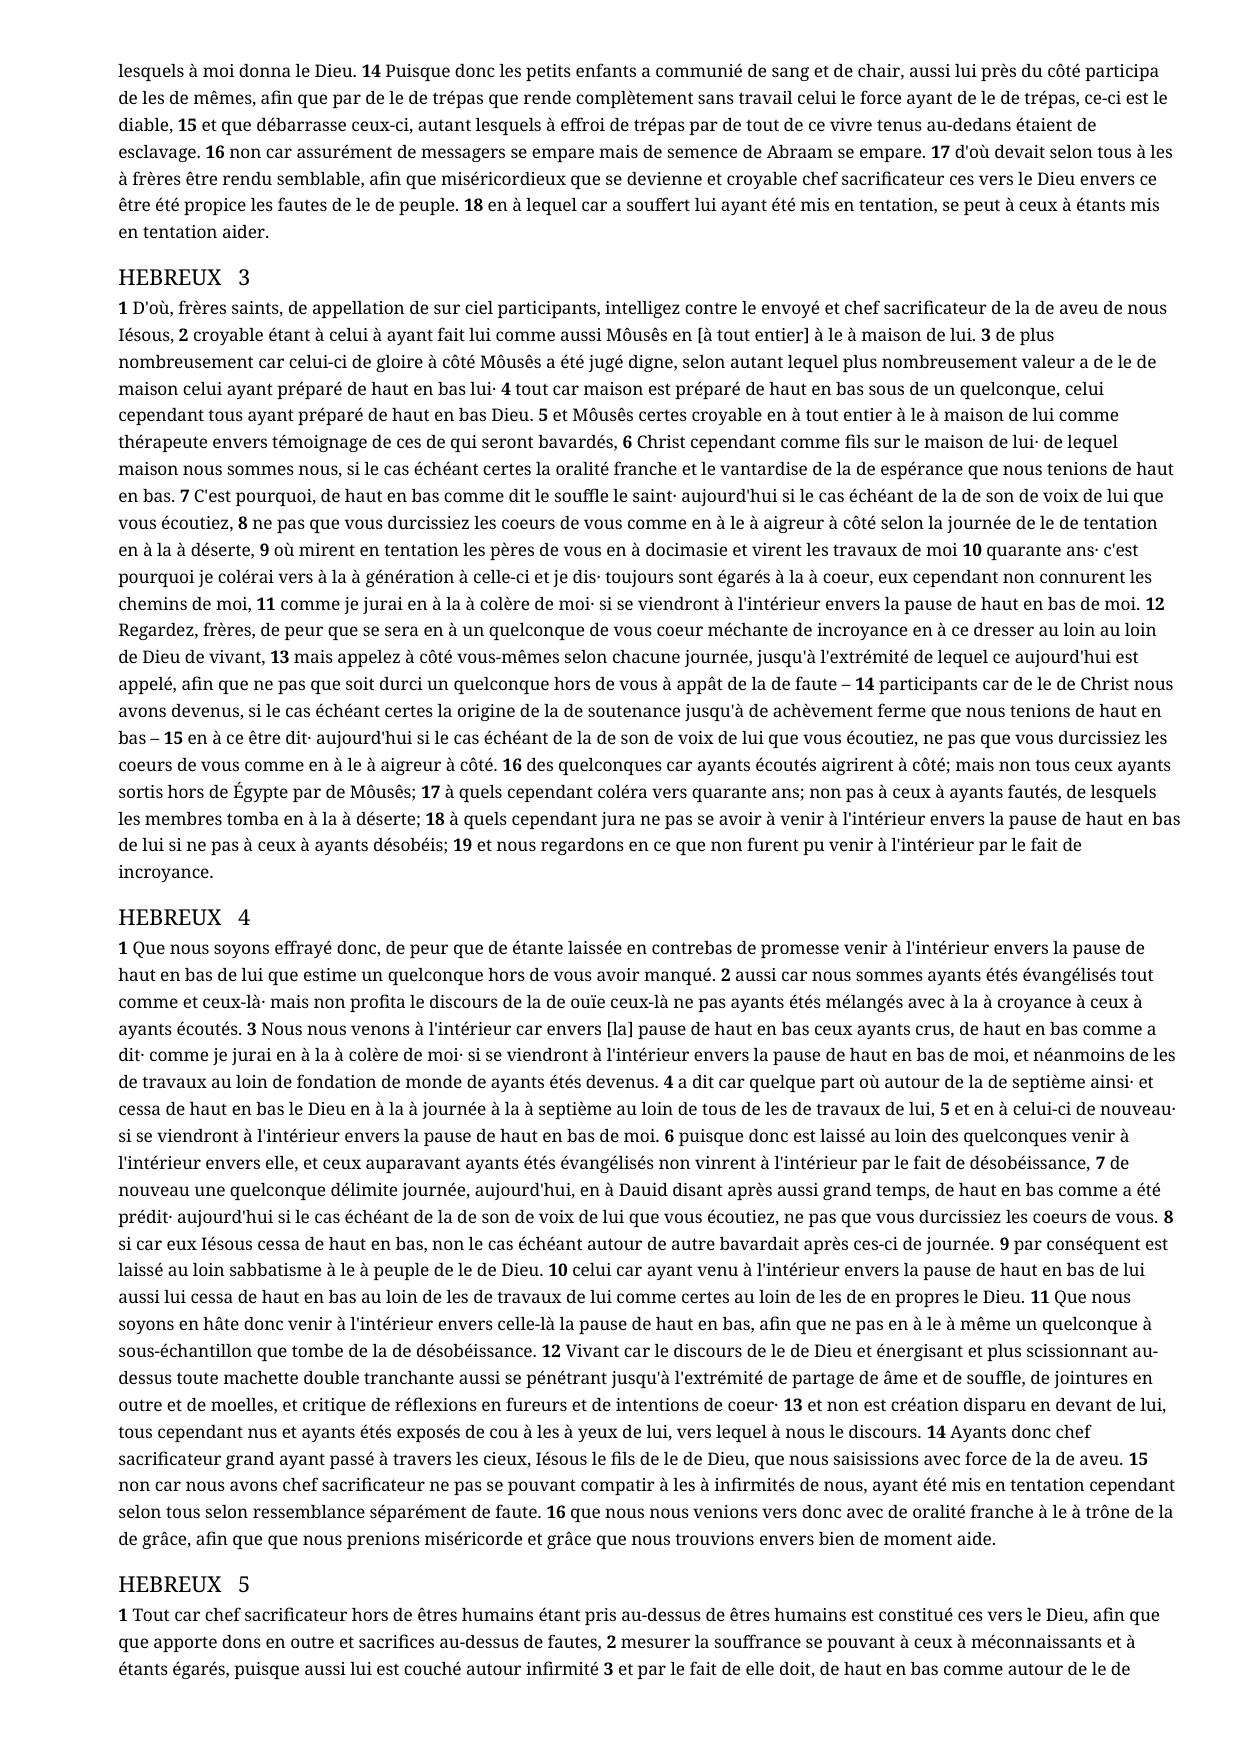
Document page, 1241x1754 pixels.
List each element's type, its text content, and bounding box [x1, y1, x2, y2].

text lesquels à moi donna le Dieu. 14 Puisque donc les petits enfants a communié de sang et de chair, aussi lui près du côté participa de les de mêmes, afin que par de le de trépas que rende complètement sans travail celui le force ayant de le de trépas, ce-ci est le diable, 15 et que débarrasse ceux-ci, autant lesquels à effroi de trépas par de tout de ce vivre tenus au-dedans étaient de esclavage. 16 non car assurément de messagers se empare mais de semence de Abraam se empare. 17 d'où devait selon tous à les à frères être rendu semblable, afin que miséricordieux que se devienne et croyable chef sacrificateur ces vers le Dieu envers ce être été propice les fautes de le de peuple. 18 en à lequel car a souffert lui ayant été mis en tentation, se peut à ceux à étants mis en tentation aider. [118, 59, 1181, 244]
text 1 Tout car chef sacrificateur hors de êtres humains étant pris au-dessus de êtres humains est constitué ces vers le Dieu, afin que que apporte dons en outre et sacrifices au-dessus de fautes, 2 mesurer la souffrance se pouvant à ceux à méconnaissants et à étants égarés, puisque aussi lui est couché autour infirmité 3 et par le fait de elle doit, de haut en bas comme autour de le de [118, 1603, 1181, 1680]
text HEBREUX 3 [118, 262, 1181, 292]
text 1 D'où, frères saints, de appellation de sur ciel participants, intelligez contre le envoyé et chef sacrificateur de la de aveu de nous Iésous, 2 croyable étant à celui à ayant fait lui comme aussi Môusês en [à tout entier] à le à maison de lui. 3 de plus nombreusement car celui-ci de gloire à côté Môusês a été jugé digne, selon autant lequel plus nombreusement valeur a de le de maison celui ayant préparé de haut en bas lui· 4 tout car maison est préparé de haut en bas sous de un quelconque, celui cependant tous ayant préparé de haut en bas Dieu. 5 et Môusês certes croyable en à tout entier à le à maison de lui comme thérapeute envers témoignage de ces de qui seront bavardés, 6 Christ cependant comme fils sur le maison de lui· de lequel maison nous sommes nous, si le cas échéant certes la oralité franche et le vantardise de la de espérance que nous tenions de haut en bas. 7 C'est pourquoi, de haut en bas comme dit le souffle le saint· aujourd'hui si le cas échéant de la de son de voix de lui que vous écoutiez, 8 ne pas que vous durcissiez les coeurs de vous comme en à le à aigreur à côté selon la journée de le de tentation en à la à déserte, 9 où mirent en tentation les pères de vous en à docimasie et virent les travaux de moi 10 quarante ans· c'est pourquoi je colérai vers à la à génération à celle-ci et je dis· toujours sont égarés à la à coeur, eux cependant non connurent les chemins de moi, 11 comme je jurai en à la à colère de moi· si se viendront à l'intérieur envers la pause de haut en bas de moi. 12 Regardez, frères, de peur que se sera en à un quelconque de vous coeur méchante de incroyance en à ce dresser au loin au loin de Dieu de vivant, 13 mais appelez à côté vous-mêmes selon chacune journée, jusqu'à l'extrémité de lequel ce aujourd'hui est appelé, afin que ne pas que soit durci un quelconque hors de vous à appât de la de faute – 14 participants car de le de Christ nous avons devenus, si le cas échéant certes la origine de la de soutenance jusqu'à de achèvement ferme que nous tenions de haut en bas – 15 en à ce être dit· aujourd'hui si le cas échéant de la de son de voix de lui que vous écoutiez, ne pas que vous durcissiez les coeurs de vous comme en à le à aigreur à côté. 16 des quelconques car ayants écoutés aigrirent à côté; mais non tous ceux ayants sortis hors de Égypte par de Môusês; 17 à quels cependant coléra vers quarante ans; non pas à ceux à ayants fautés, de lesquels les membres tomba en à la à déserte; 18 à quels cependant jura ne pas se avoir à venir à l'intérieur envers la pause de haut en bas de lui si ne pas à ceux à ayants désobéis; 19 et nous regardons en ce que non furent pu venir à l'intérieur par le fait de incroyance. [118, 296, 1181, 884]
text 1 Que nous soyons effrayé donc, de peur que de étante laissée en contrebas de promesse venir à l'intérieur envers la pause de haut en bas de lui que estime un quelconque hors de vous avoir manqué. 2 aussi car nous sommes ayants étés évangélisés tout comme et ceux-là· mais non profita le discours de la de ouïe ceux-là ne pas ayants étés mélangés avec à la à croyance à ceux à ayants écoutés. 3 Nous nous venons à l'intérieur car envers [la] pause de haut en bas ceux ayants crus, de haut en bas comme a dit· comme je jurai en à la à colère de moi· si se viendront à l'intérieur envers la pause de haut en bas de moi, et néanmoins de les de travaux au loin de fondation de monde de ayants étés devenus. 4 a dit car quelque part où autour de la de septième ainsi· et cessa de haut en bas le Dieu en à la à journée à la à septième au loin de tous de les de travaux de lui, 5 et en à celui-ci de nouveau· si se viendront à l'intérieur envers la pause de haut en bas de moi. 6 puisque donc est laissé au loin des quelconques venir à l'intérieur envers elle, et ceux auparavant ayants étés évangélisés non vinrent à l'intérieur par le fait de désobéissance, 7 de nouveau une quelconque délimite journée, aujourd'hui, en à Dauid disant après aussi grand temps, de haut en bas comme a été prédit· aujourd'hui si le cas échéant de la de son de voix de lui que vous écoutiez, ne pas que vous durcissiez les coeurs de vous. 8 si car eux Iésous cessa de haut en bas, non le cas échéant autour de autre bavardait après ces-ci de journée. 9 par conséquent est laissé au loin sabbatisme à le à peuple de le de Dieu. 10 celui car ayant venu à l'intérieur envers la pause de haut en bas de lui aussi lui cessa de haut en bas au loin de les de travaux de lui comme certes au loin de les de en propres le Dieu. 11 Que nous soyons en hâte donc venir à l'intérieur envers celle-là la pause de haut en bas, afin que ne pas en à le à même un quelconque à sous-échantillon que tombe de la de désobéissance. 12 Vivant car le discours de le de Dieu et énergisant et plus scissionnant au-dessus toute machette double tranchante aussi se pénétrant jusqu'à l'extrémité de partage de âme et de souffle, de jointures en outre et de moelles, et critique de réflexions en fureurs et de intentions de coeur· 13 et non est création disparu en devant de lui, tous cependant nus et ayants étés exposés de cou à les à yeux de lui, vers lequel à nous le discours. 14 Ayants donc chef sacrificateur grand ayant passé à travers les cieux, Iésous le fils de le de Dieu, que nous saisissions avec force de la de aveu. 15 non car nous avons chef sacrificateur ne pas se pouvant compatir à les à infirmités de nous, ayant été mis en tentation cependant selon tous selon ressemblance séparément de faute. 16 que nous nous venions vers donc avec de oralité franche à le à trône de la de grâce, afin que que nous prenions miséricorde et grâce que nous trouvions envers bien de moment aide. [118, 936, 1181, 1551]
text HEBREUX 4 [118, 902, 1181, 932]
text HEBREUX 5 [118, 1569, 1181, 1598]
